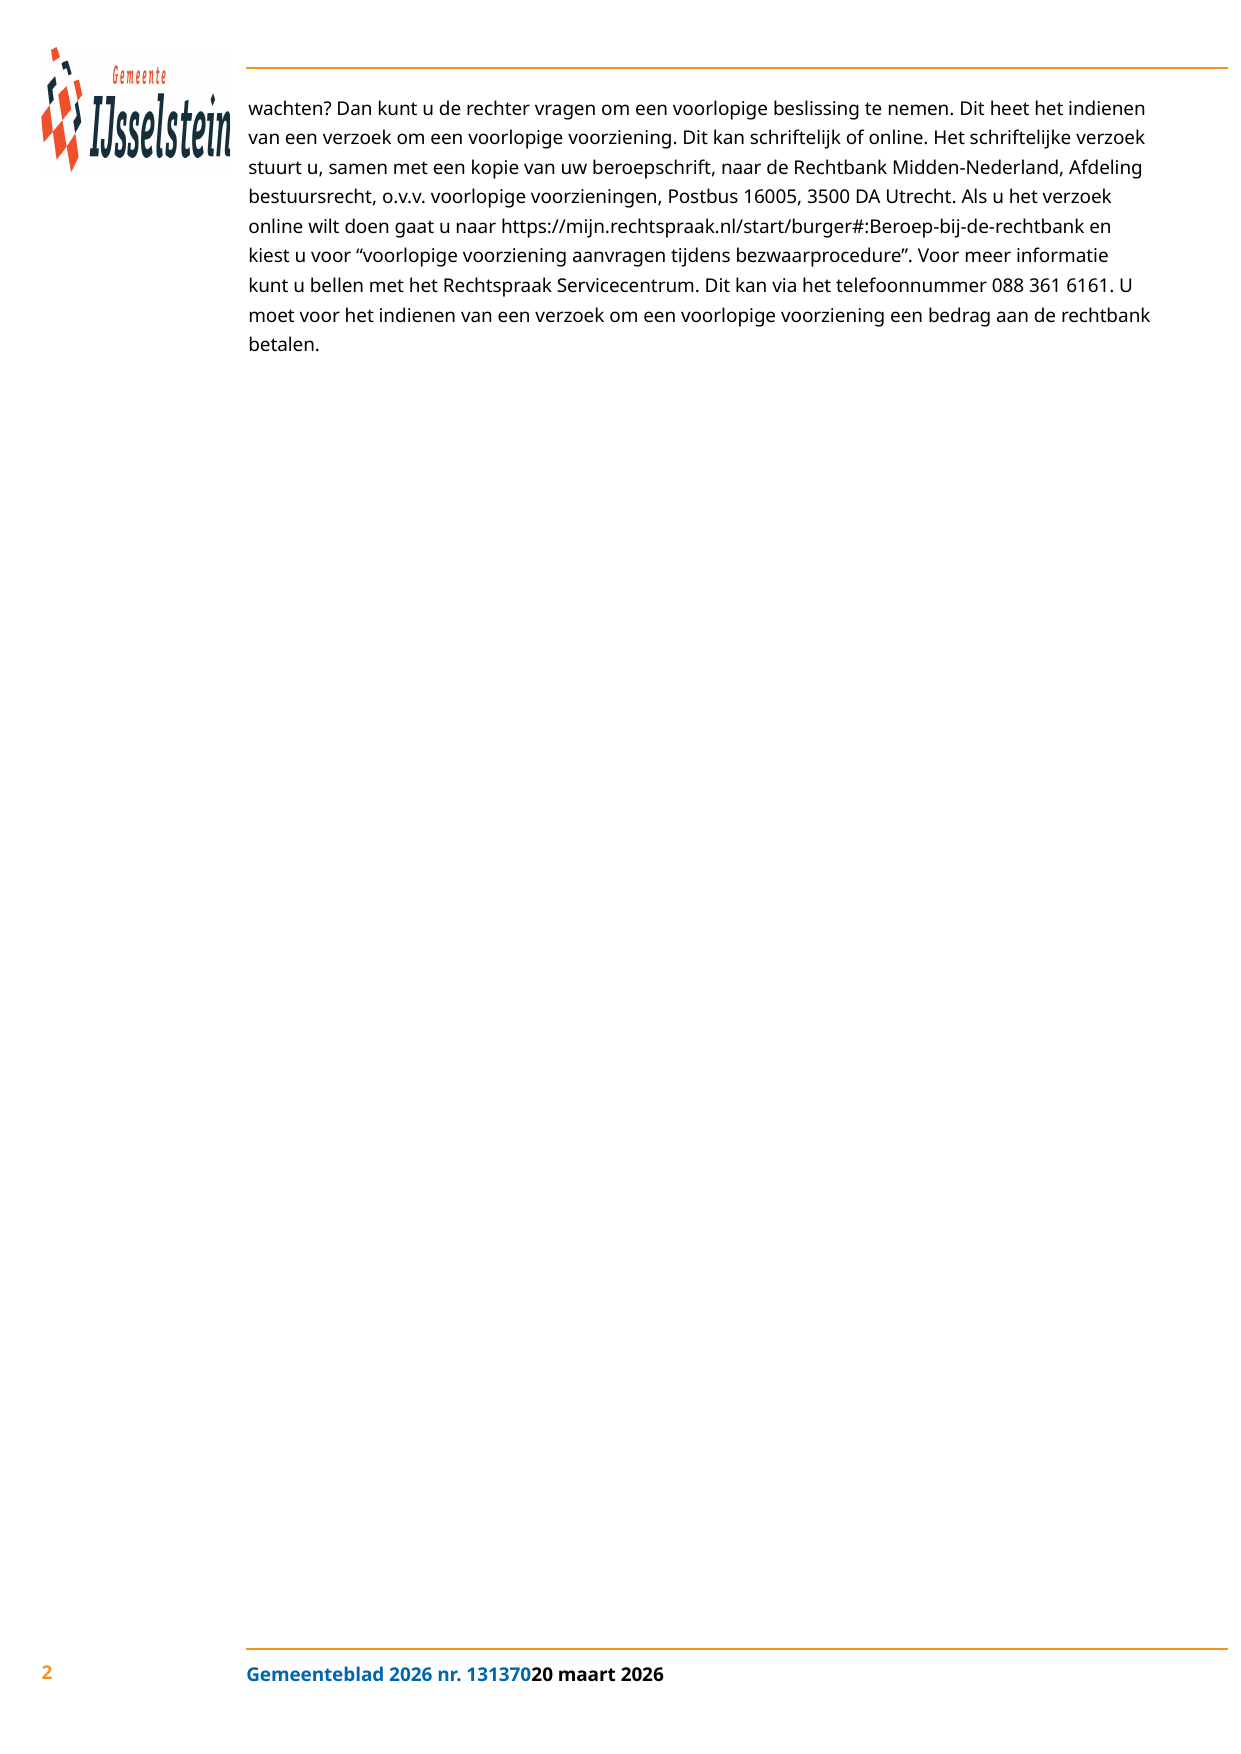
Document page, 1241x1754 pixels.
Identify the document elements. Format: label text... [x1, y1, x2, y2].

text wachten? Dan kunt u de rechter vragen om een voorlopige beslissing te nemen. Dit heet het indienen van een verzoek om een voorlopige voorziening. Dit kan schriftelijk of online. Het schriftelijke verzoek stuurt u, samen met een kopie van uw beroepschrift, naar de Rechtbank Midden-Nederland, Afdeling bestuursrecht, o.v.v. voorlopige voorzieningen, Postbus 16005, 3500 DA Utrecht. Als u het verzoek online wilt doen gaat u naar https://mijn.rechtspraak.nl/start/burger#:Beroep-bij-de-rechtbank en kiest u voor “voorlopige voorziening aanvragen tijdens bezwaarprocedure”. Voor meer informatie kunt u bellen met het Rechtspraak Servicecentrum. Dit kan via het telefoonnummer 088 361 6161. U moet voor het indienen van een verzoek om een voorlopige voorziening een bedrag aan de rechtbank betalen. [248, 95, 1152, 357]
picture [41, 47, 231, 172]
